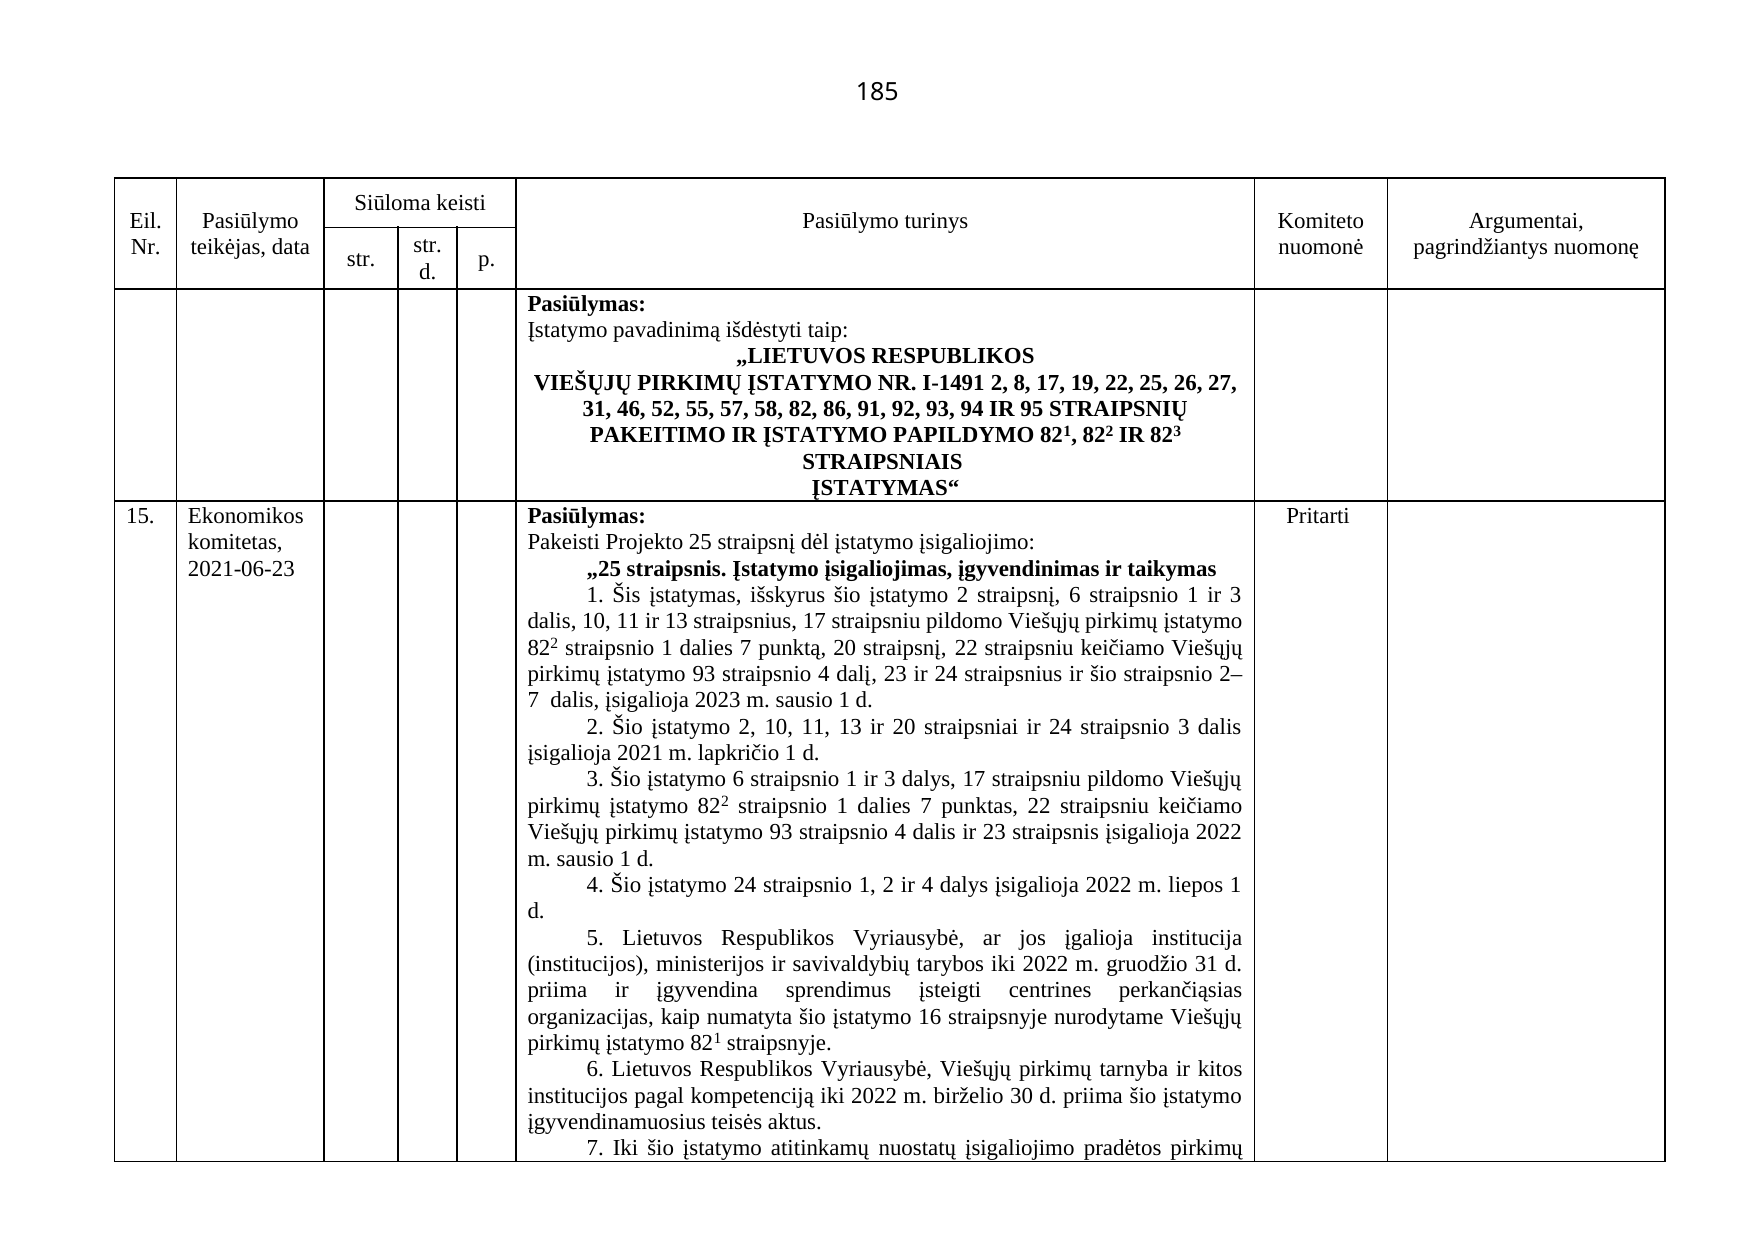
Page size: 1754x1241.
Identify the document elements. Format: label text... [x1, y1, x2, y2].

table_cell [458, 290, 515, 500]
table_cell [1388, 290, 1664, 500]
table_cell [325, 502, 397, 1161]
table_cell [399, 290, 456, 500]
table_cell str. [325, 228, 397, 288]
table_cell Ekonomikos komitetas, 2021-06-23 [177, 502, 323, 1161]
table_cell [325, 290, 397, 500]
table_cell 15. [115, 502, 176, 1161]
table_cell Pasiūlymas: Pakeisti Projekto 25 straipsnį dėl įstatymo įsigaliojimo: „25 straipsnis. Įstatymo įsigaliojimas, įgyvendinimas ir taikymas 1. Šis įstatymas, išskyrus šio įstatymo 2 straipsnį, 6 straipsnio 1 ir 3 dalis, 10, 11 ir 13 straipsnius, 17 straipsniu pildomo Viešųjų pirkimų įstatymo 822 straipsnio 1 dalies 7 punktą, 20 straipsnį, 22 straipsniu keičiamo Viešųjų pirkimų įstatymo 93 straipsnio 4 dalį, 23 ir 24 straipsnius ir šio straipsnio 2–7 dalis, įsigalioja 2023 m. sausio 1 d. 2. Šio įstatymo 2, 10, 11, 13 ir 20 straipsniai ir 24 straipsnio 3 dalis įsigalioja 2021 m. lapkričio 1 d. 3. Šio įstatymo 6 straipsnio 1 ir 3 dalys, 17 straipsniu pildomo Viešųjų pirkimų įstatymo 822 straipsnio 1 dalies 7 punktas, 22 straipsniu keičiamo Viešųjų pirkimų įstatymo 93 straipsnio 4 dalis ir 23 straipsnis įsigalioja 2022 m. sausio 1 d. 4. Šio įstatymo 24 straipsnio 1, 2 ir 4 dalys įsigalioja 2022 m. liepos 1 d. 5. Lietuvos Respublikos Vyriausybė, ar jos įgalioja institucija (institucijos), ministerijos ir savivaldybių tarybos iki 2022 m. gruodžio 31 d. priima ir įgyvendina sprendimus įsteigti centrines perkančiąsias organizacijas, kaip numatyta šio įstatymo 16 straipsnyje nurodytame Viešųjų pirkimų įstatymo 821 straipsnyje. 6. Lietuvos Respublikos Vyriausybė, Viešųjų pirkimų tarnyba ir kitos institucijos pagal kompetenciją iki 2022 m. birželio 30 d. priima šio įstatymo įgyvendinamuosius teisės aktus. 7. Iki šio įstatymo atitinkamų nuostatų įsigaliojimo pradėtos pirkimų [517, 502, 1254, 1161]
table_cell [399, 502, 456, 1161]
table_header Argumentai, pagrindžiantys nuomonę [1388, 179, 1664, 288]
table_cell p. [458, 228, 515, 288]
table_cell [1255, 290, 1387, 500]
table_cell str. d. [399, 228, 456, 288]
table_header Pasiūlymo teikėjas, data [177, 179, 323, 288]
table_cell [458, 502, 515, 1161]
table_cell Pritarti [1255, 502, 1387, 1161]
table_cell Pasiūlymas: Įstatymo pavadinimą išdėstyti taip: „Lietuvos Respublikos viešųjų pirkimų įstatymo Nr. I-1491 2, 8, 17, 19, 22, 25, 26, 27, 31, 46, 52, 55, 57, 58, 82, 86, 91, 92, 93, 94 IR 95 straipsnių pakeitimo ir įstatymo papildymo 821, 822 ir 823 straipsniais įstatymas“ [517, 290, 1254, 500]
table_header Siūloma keisti [325, 179, 515, 226]
table_cell [1388, 502, 1664, 1161]
table_header Pasiūlymo turinys [517, 179, 1254, 288]
table_cell [115, 290, 176, 500]
table_header Komiteto nuomonė [1255, 179, 1387, 288]
table_header Eil. Nr. [115, 179, 176, 288]
table_cell [177, 290, 323, 500]
